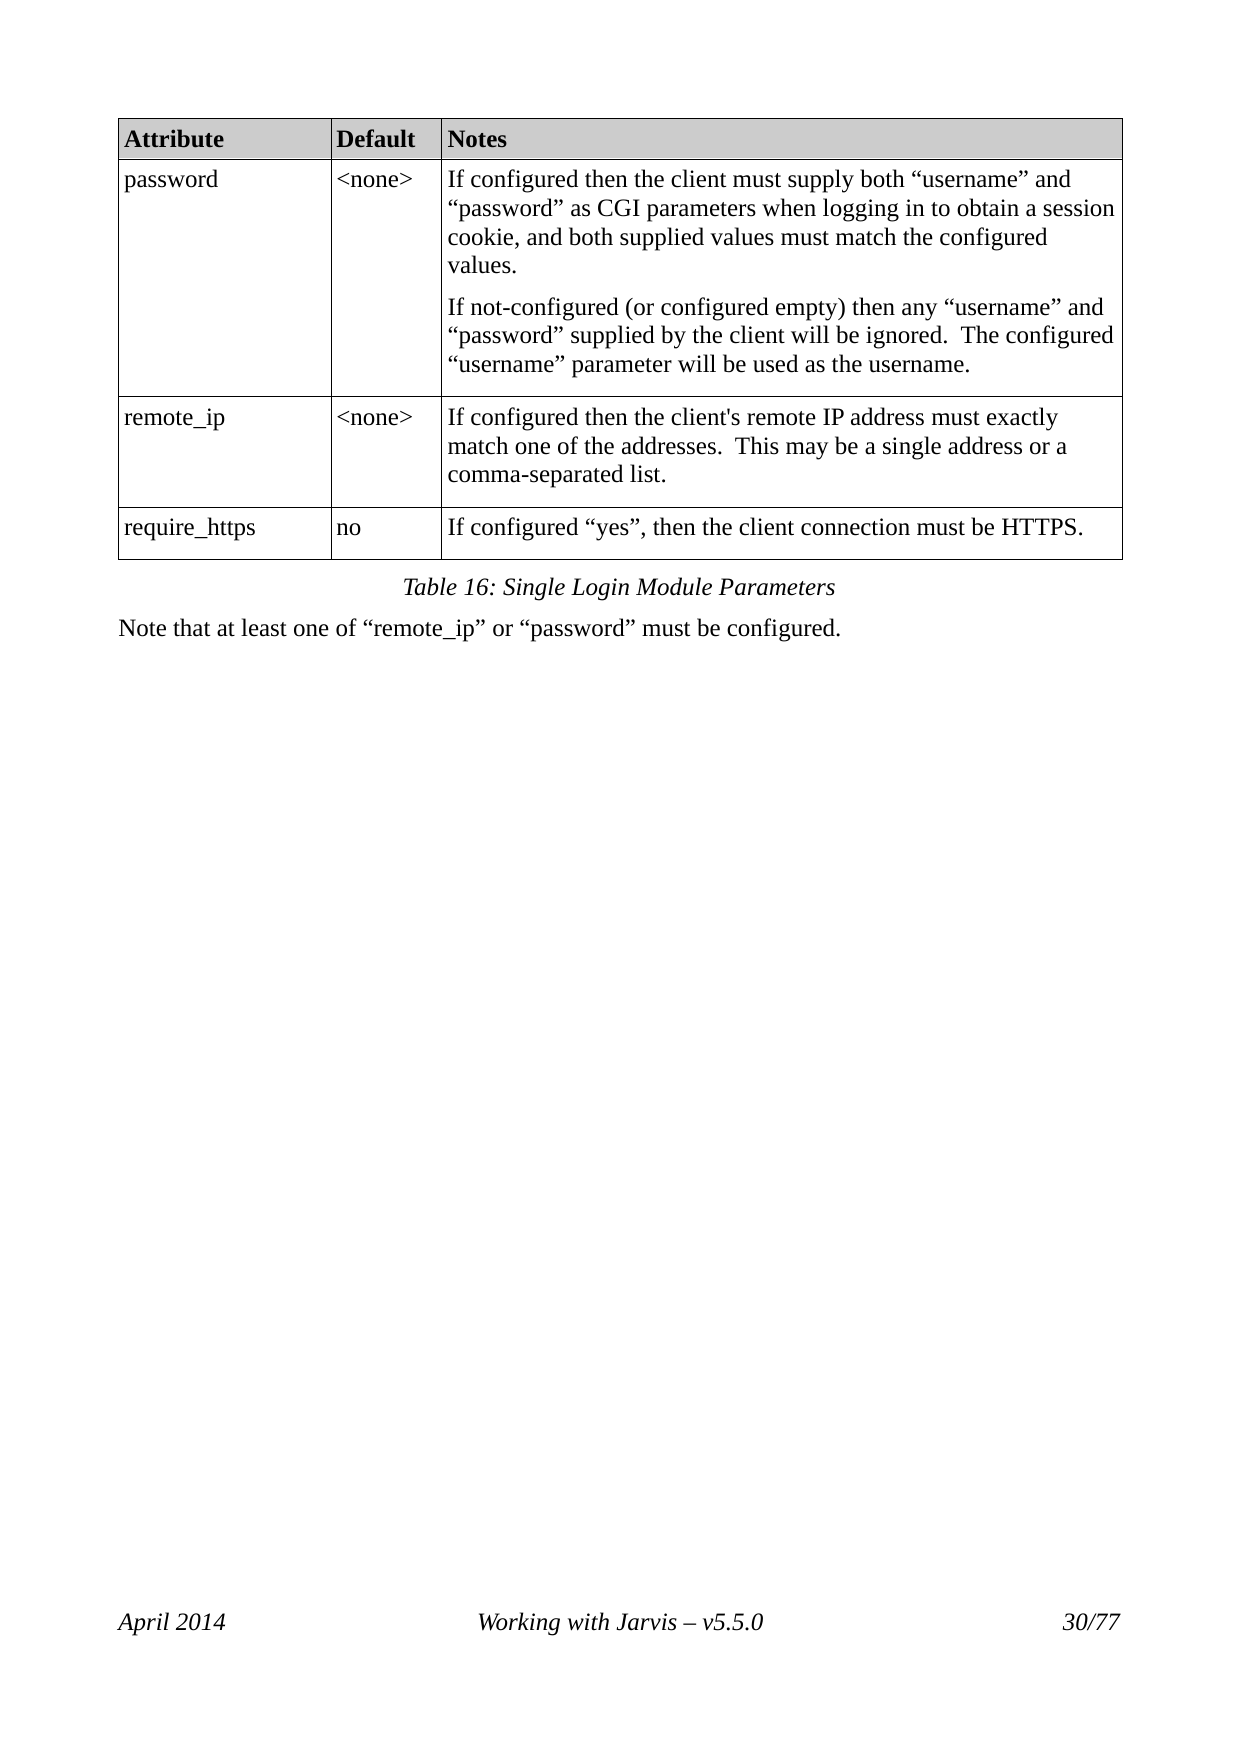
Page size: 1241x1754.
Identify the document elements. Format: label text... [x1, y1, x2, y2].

table_header Notes [442, 119, 1122, 158]
table_header Attribute [119, 119, 331, 158]
table_cell If configured then the client must supply both “username” and “password” as CGI parameters when logging in to obtain a session cookie, and both supplied values must match the configured values. If not-configured (or configured empty) then any “username” and “password” supplied by the client will be ignored. The configured “username” parameter will be used as the username. [442, 160, 1122, 396]
table_header Default [332, 119, 441, 158]
table_cell no [332, 508, 441, 559]
table_cell password [119, 160, 331, 396]
table_cell If configured “yes”, then the client connection must be HTTPS. [442, 508, 1122, 559]
table_cell remote_ip [119, 397, 331, 507]
text Note that at least one of “remote_ip” or “password” must be configured. [118, 613, 1122, 642]
text Table 16: Single Login Module Parameters [118, 572, 1122, 601]
table_cell If configured then the client's remote IP address must exactly match one of the addresses. This may be a single address or a comma-separated list. [442, 397, 1122, 507]
table_cell <none> [332, 397, 441, 507]
table_cell require_https [119, 508, 331, 559]
table_cell <none> [332, 160, 441, 396]
